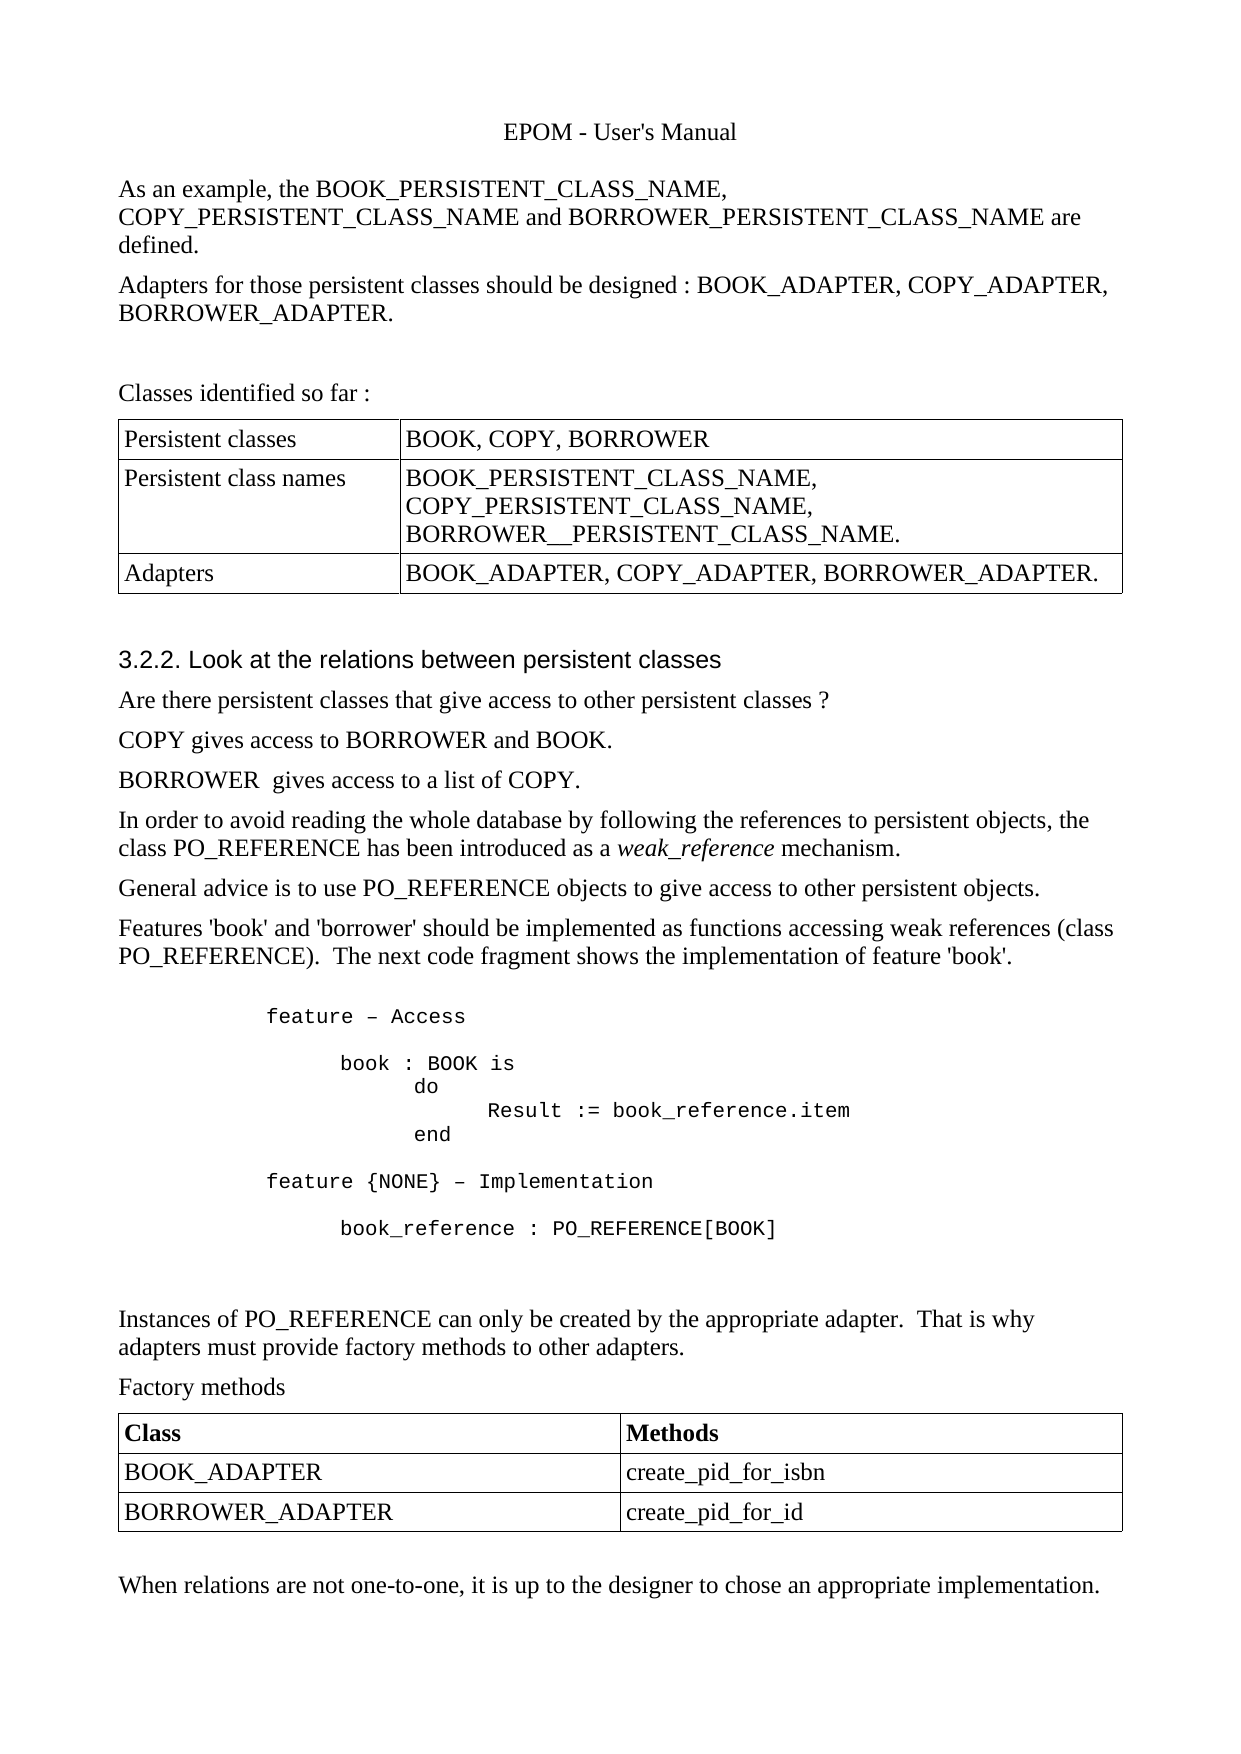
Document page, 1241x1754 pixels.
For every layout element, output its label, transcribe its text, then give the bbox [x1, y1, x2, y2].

table_cell BORROWER_ADAPTER [119, 1493, 620, 1531]
text Classes identified so far : [118, 379, 1122, 407]
text do [266, 1077, 1122, 1100]
table_header Persistent classes [119, 420, 399, 459]
text COPY gives access to BORROWER and BOOK. [118, 726, 1122, 754]
text When relations are not one-to-one, it is up to the designer to chose an appropriate implementation. [118, 1571, 1122, 1599]
text In order to avoid reading the whole database by following the references to persistent objects, the class PO_REFERENCE has been introduced as a weak_reference mechanism. [118, 806, 1122, 862]
text book_reference : PO_REFERENCE[BOOK] [266, 1218, 1122, 1241]
text Are there persistent classes that give access to other persistent classes ? [118, 686, 1122, 713]
text As an example, the BOOK_PERSISTENT_CLASS_NAME, COPY_PERSISTENT_CLASS_NAME and BORROWER_PERSISTENT_CLASS_NAME are defined. [118, 175, 1122, 258]
text feature {NONE} – Implementation [266, 1171, 1122, 1194]
table_cell BOOK_ADAPTER [119, 1454, 620, 1492]
subtitle Look at the relations between persistent classes [118, 645, 1122, 673]
text book : BOOK is [266, 1053, 1122, 1077]
text BORROWER gives access to a list of COPY. [118, 766, 1122, 794]
table_header Methods [621, 1414, 1122, 1453]
table_cell Persistent class names [119, 460, 399, 553]
text Features 'book' and 'borrower' should be implemented as functions accessing weak references (class PO_REFERENCE). The next code fragment shows the implementation of feature 'book'. [118, 914, 1122, 970]
text General advice is to use PO_REFERENCE objects to give access to other persistent objects. [118, 874, 1122, 902]
table_cell Adapters [119, 554, 399, 593]
table_cell BOOK_PERSISTENT_CLASS_NAME, COPY_PERSISTENT_CLASS_NAME, BORROWER__PERSISTENT_CLASS_NAME. [401, 460, 1122, 553]
text feature – Access [266, 1006, 1122, 1029]
table_cell BOOK_ADAPTER, COPY_ADAPTER, BORROWER_ADAPTER. [401, 554, 1122, 593]
table_cell create_pid_for_isbn [621, 1454, 1122, 1492]
table_header BOOK, COPY, BORROWER [401, 420, 1122, 459]
text Result := book_reference.item [266, 1100, 1122, 1124]
text end [266, 1124, 1122, 1147]
text Adapters for those persistent classes should be designed : BOOK_ADAPTER, COPY_ADAPTER, BORROWER_ADAPTER. [118, 271, 1122, 326]
table_header Class [119, 1414, 620, 1453]
table_cell create_pid_for_id [621, 1493, 1122, 1531]
text Instances of PO_REFERENCE can only be created by the appropriate adapter. That is why adapters must provide factory methods to other adapters. [118, 1305, 1122, 1361]
text Factory methods [118, 1373, 1122, 1401]
